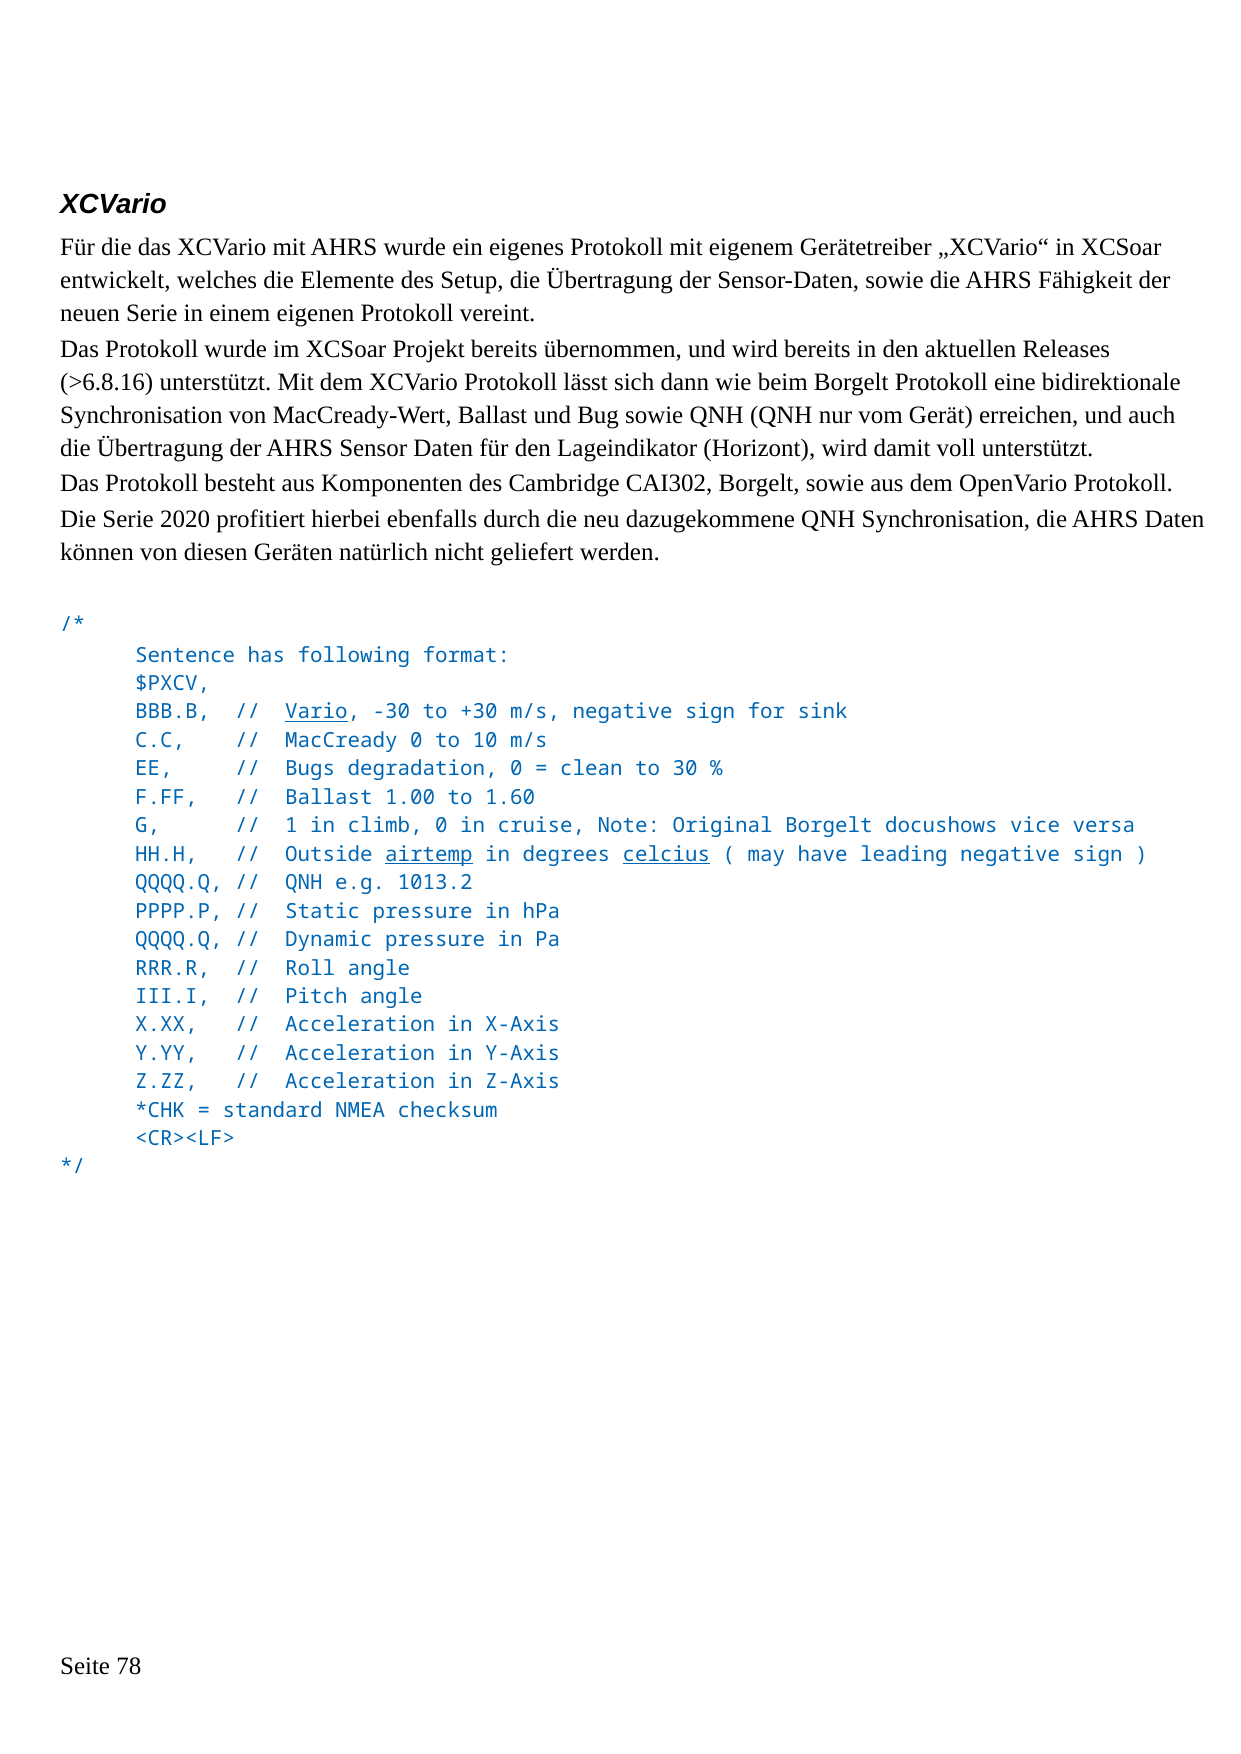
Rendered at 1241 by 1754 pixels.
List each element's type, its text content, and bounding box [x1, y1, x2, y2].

text Z.ZZ, // Acceleration in Z-Axis [60, 1066, 1207, 1095]
text X.XX, // Acceleration in X-Axis [60, 1009, 1207, 1038]
text <CR><LF> [60, 1123, 1207, 1152]
text RRR.R, // Roll angle [60, 953, 1207, 981]
text Sentence has following format: [60, 640, 1207, 668]
subtitle XCVario [60, 187, 1207, 219]
text QQQQ.Q, // QNH e.g. 1013.2 [60, 867, 1207, 896]
text QQQQ.Q, // Dynamic pressure in Pa [60, 924, 1207, 953]
text Für die das XCVario mit AHRS wurde ein eigenes Protokoll mit eigenem Gerätetreiber „XCVario“ in XCSoar entwickelt, welches die Elemente des Setup, die Übertragung der Sensor-Daten, sowie die AHRS Fähigkeit der neuen Serie in einem eigenen Protokoll vereint. [60, 232, 1207, 327]
text F.FF, // Ballast 1.00 to 1.60 [60, 782, 1207, 810]
text */ [60, 1152, 1207, 1180]
text $PXCV, [60, 668, 1207, 697]
text III.I, // Pitch angle [60, 981, 1207, 1009]
text HH.H, // Outside airtemp in degrees celcius ( may have leading negative sign ) [60, 839, 1207, 867]
text Das Protokoll besteht aus Komponenten des Cambridge CAI302, Borgelt, sowie aus dem OpenVario Protokoll. [60, 468, 1207, 497]
text PPPP.P, // Static pressure in hPa [60, 896, 1207, 924]
text G, // 1 in climb, 0 in cruise, Note: Original Borgelt docushows vice versa [60, 810, 1207, 839]
text /* [60, 609, 1207, 637]
text Y.YY, // Acceleration in Y-Axis [60, 1038, 1207, 1066]
text EE, // Bugs degradation, 0 = clean to 30 % [60, 753, 1207, 782]
text C.C, // MacCready 0 to 10 m/s [60, 725, 1207, 753]
text Das Protokoll wurde im XCSoar Projekt bereits übernommen, und wird bereits in den aktuellen Releases (>6.8.16) unterstützt. Mit dem XCVario Protokoll lässt sich dann wie beim Borgelt Protokoll eine bidirektionale Synchronisation von MacCready-Wert, Ballast und Bug sowie QNH (QNH nur vom Gerät) erreichen, und auch die Übertragung der AHRS Sensor Daten für den Lageindikator (Horizont), wird damit voll unterstützt. [60, 334, 1207, 461]
text Die Serie 2020 profitiert hierbei ebenfalls durch die neu dazugekommene QNH Synchronisation, die AHRS Daten können von diesen Geräten natürlich nicht geliefert werden. [60, 504, 1207, 566]
text BBB.B, // Vario, -30 to +30 m/s, negative sign for sink [60, 697, 1207, 725]
text *CHK = standard NMEA checksum [60, 1095, 1207, 1123]
